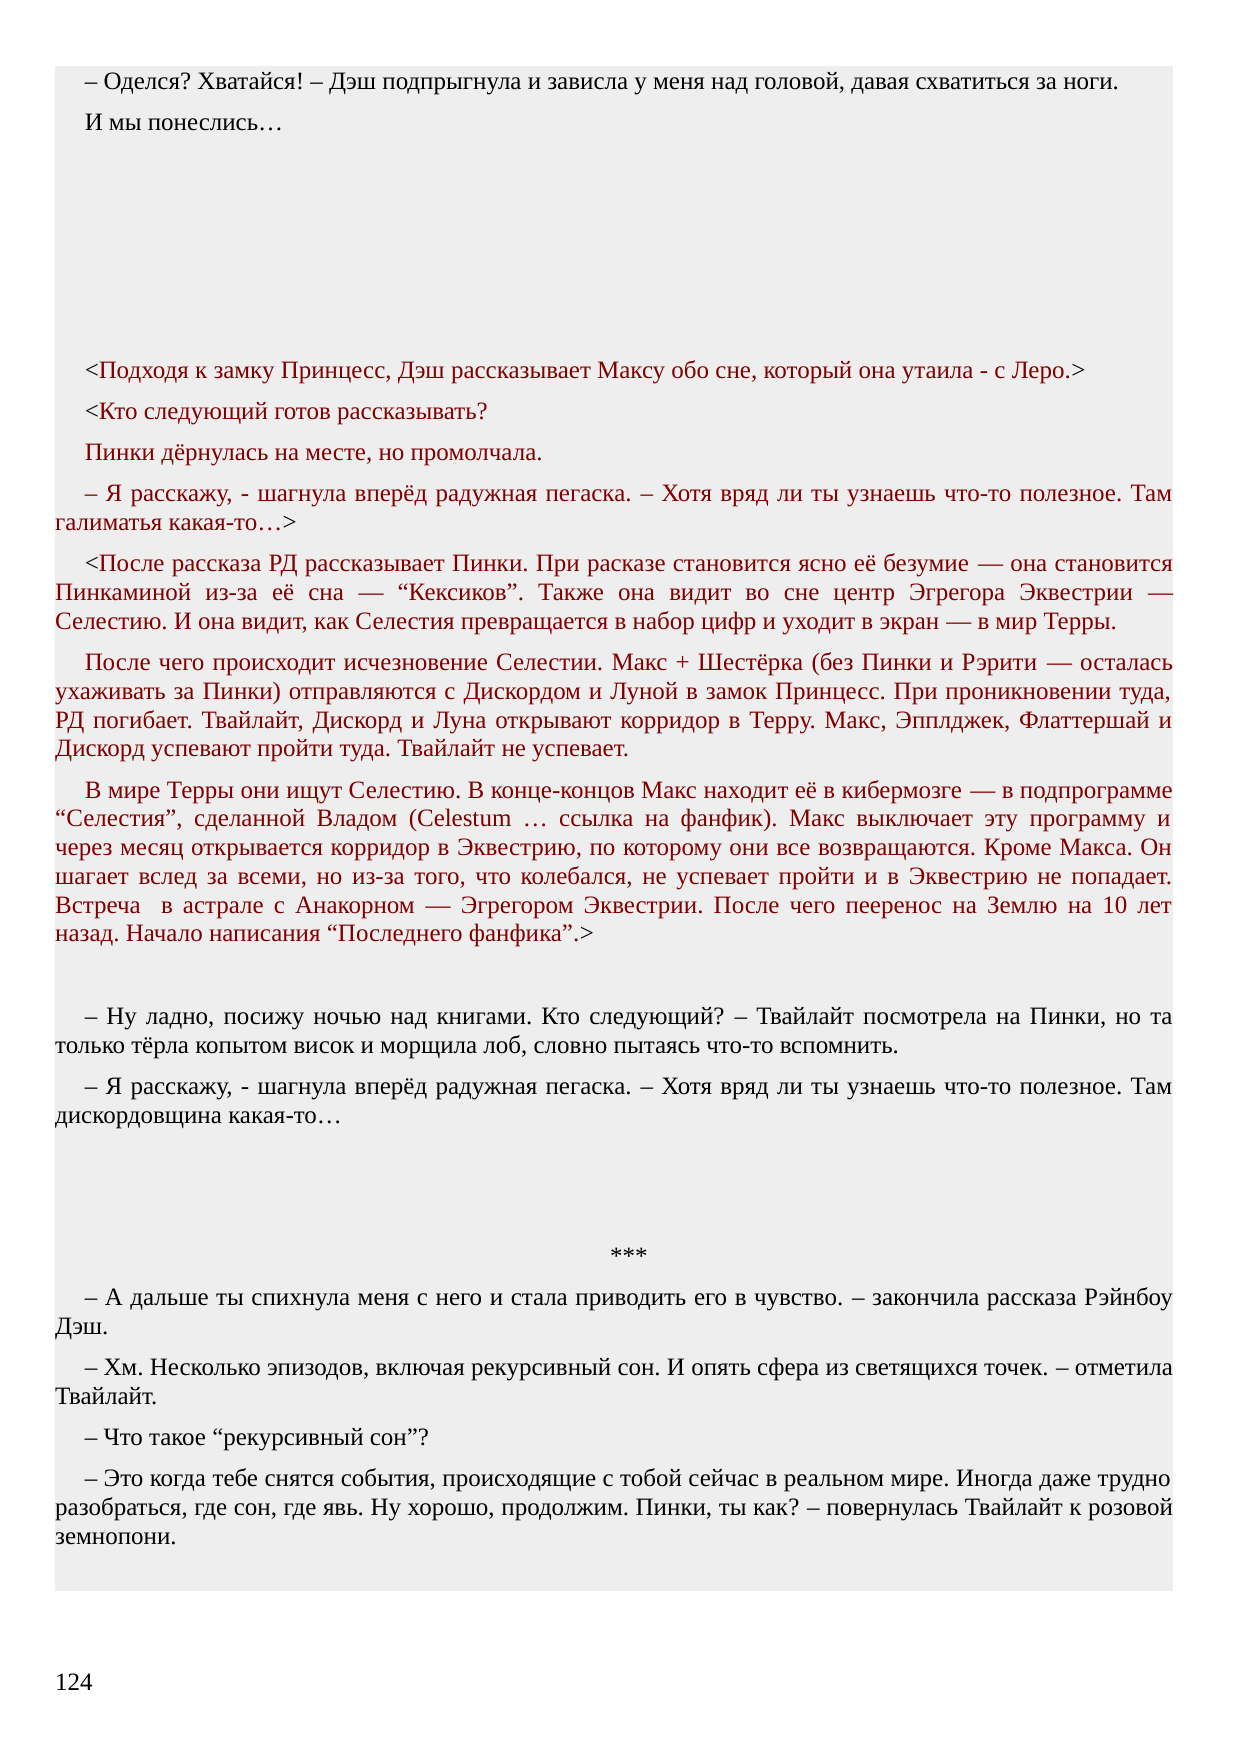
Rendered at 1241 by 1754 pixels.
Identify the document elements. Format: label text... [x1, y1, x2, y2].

text *** [55, 1241, 1173, 1269]
text – Ну ладно, посижу ночью над книгами. Кто следующий? – Твайлайт посмотрела на Пинки, но та только тёрла копытом висок и морщила лоб, словно пытаясь что-то вспомнить. [55, 1001, 1173, 1058]
text – Я расскажу, - шагнула вперёд радужная пегаска. – Хотя вряд ли ты узнаешь что-то полезное. Там дискордовщина какая-то… [55, 1071, 1173, 1128]
text – Я расскажу, - шагнула вперёд радужная пегаска. – Хотя вряд ли ты узнаешь что-то полезное. Там галиматья какая-то…> [55, 478, 1173, 536]
text <После рассказа РД рассказывает Пинки. При расказе становится ясно её безумие — она становится Пинкаминой из-за её сна — “Кексиков”. Также она видит во сне центр Эгрегора Эквестрии — Селестию. И она видит, как Селестия превращается в набор цифр и уходит в экран — в мир Терры. [55, 548, 1173, 635]
text – Что такое “рекурсивный сон”? [55, 1422, 1173, 1451]
text И мы понеслись… [55, 107, 1173, 136]
text <Подходя к замку Принцесс, Дэш рассказывает Максу обо сне, который она утаила - с Леро.> [55, 355, 1173, 383]
text Пинки дёрнулась на месте, но промолчала. [55, 437, 1173, 466]
text В мире Терры они ищут Селестию. В конце-концов Макс находит её в кибермозге — в подпрограмме “Селестия”, сделанной Владом (Celestum … ссылка на фанфик). Макс выключает эту программу и через месяц открывается корридор в Эквестрию, по которому они все возвращаются. Кроме Макса. Он шагает вслед за всеми, но из-за того, что колебался, не успевает пройти и в Эквестрию не попадает. Встреча в астрале с Анакорном — Эгрегором Эквестрии. После чего пееренос на Землю на 10 лет назад. Начало написания “Последнего фанфика”.> [55, 775, 1173, 947]
text После чего происходит исчезновение Селестии. Макс + Шестёрка (без Пинки и Рэрити — осталась ухаживать за Пинки) отправляются с Дискордом и Луной в замок Принцесс. При проникновении туда, РД погибает. Твайлайт, Дискорд и Луна открывают корридор в Терру. Макс, Эпплджек, Флаттершай и Дискорд успевают пройти туда. Твайлайт не успевает. [55, 647, 1173, 762]
text – Оделся? Хватайся! – Дэш подпрыгнула и зависла у меня над головой, давая схватиться за ноги. [55, 66, 1173, 95]
text – А дальше ты спихнула меня с него и стала приводить его в чувство. – закончила рассказа Рэйнбоу Дэш. [55, 1282, 1173, 1339]
text <Кто следующий готов рассказывать? [55, 396, 1173, 425]
text – Это когда тебе снятся события, происходящие с тобой сейчас в реальном мире. Иногда даже трудно разобраться, где сон, где явь. Ну хорошо, продолжим. Пинки, ты как? – повернулась Твайлайт к розовой земнопони. [55, 1463, 1173, 1549]
text – Хм. Несколько эпизодов, включая рекурсивный сон. И опять сфера из светящихся точек. – отметила Твайлайт. [55, 1352, 1173, 1409]
